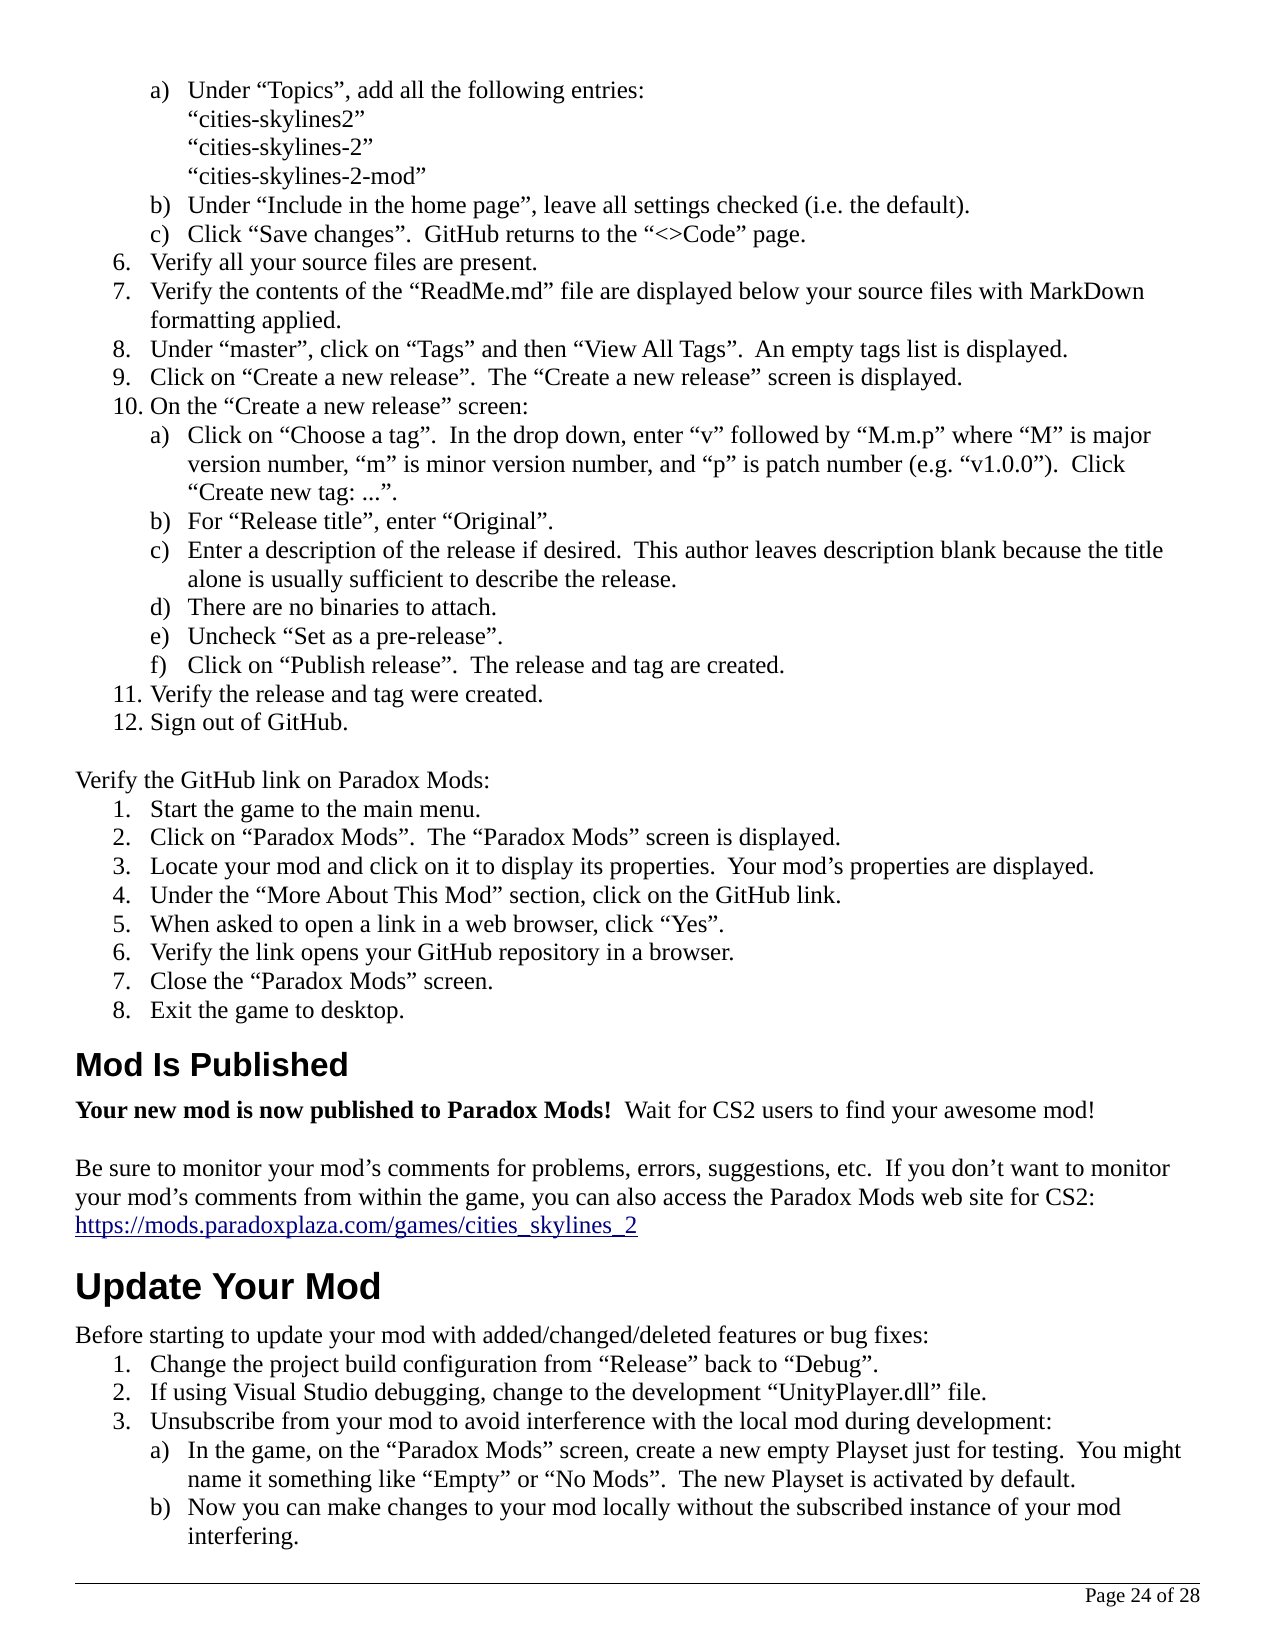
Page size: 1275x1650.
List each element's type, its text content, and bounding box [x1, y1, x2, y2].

text Be sure to monitor your mod’s comments for problems, errors, suggestions, etc. If you don’t want to monitor your mod’s comments from within the game, you can also access the Paradox Mods web site for CS2: https://mods.paradoxplaza.com/games/cities_skylines_2 [75, 1153, 1200, 1239]
list Click on “Publish release”. The release and tag are created. [150, 650, 1200, 679]
list Enter a description of the release if desired. This author leaves description blank because the title alone is usually sufficient to describe the release. [150, 535, 1200, 592]
list Uncheck “Set as a pre-release”. [150, 621, 1200, 650]
list Under “master”, click on “Tags” and then “View All Tags”. An empty tags list is displayed. [112, 334, 1200, 362]
list On the “Create a new release” screen: [112, 391, 1200, 420]
list In the game, on the “Paradox Mods” screen, create a new empty Playset just for testing. You might name it something like “Empty” or “No Mods”. The new Playset is activated by default. [150, 1435, 1200, 1492]
list Under the “More About This Mod” section, click on the GitHub link. [112, 880, 1200, 909]
list Click on “Create a new release”. The “Create a new release” screen is displayed. [112, 362, 1200, 391]
list There are no binaries to attach. [150, 592, 1200, 621]
subtitle Update Your Mod [75, 1264, 1200, 1307]
list Exit the game to desktop. [112, 995, 1200, 1024]
list Click on “Paradox Mods”. The “Paradox Mods” screen is displayed. [112, 822, 1200, 851]
list Sign out of GitHub. [112, 707, 1200, 736]
list Verify the link opens your GitHub repository in a browser. [112, 937, 1200, 966]
list Under “Topics”, add all the following entries: “cities-skylines2” “cities-skylines-2” “cities-skylines-2-mod” [150, 75, 1200, 190]
list Change the project build configuration from “Release” back to “Debug”. [112, 1349, 1200, 1377]
list Under “Include in the home page”, leave all settings checked (i.e. the default). [150, 190, 1200, 219]
list Click “Save changes”. GitHub returns to the “<>Code” page. [150, 219, 1200, 247]
list When asked to open a link in a web browser, click “Yes”. [112, 909, 1200, 937]
list Start the game to the main menu. [112, 794, 1200, 822]
text Verify the GitHub link on Paradox Mods: [75, 765, 1200, 794]
text Before starting to update your mod with added/changed/deleted features or bug fixes: [75, 1320, 1200, 1349]
list Close the “Paradox Mods” screen. [112, 966, 1200, 995]
list If using Visual Studio debugging, change to the development “UnityPlayer.dll” file. [112, 1377, 1200, 1406]
text Your new mod is now published to Paradox Mods! Wait for CS2 users to find your awesome mod! [75, 1096, 1200, 1124]
list For “Release title”, enter “Original”. [150, 506, 1200, 535]
list Unsubscribe from your mod to avoid interference with the local mod during development: [112, 1406, 1200, 1435]
list Verify all your source files are present. [112, 247, 1200, 276]
list Verify the contents of the “ReadMe.md” file are displayed below your source files with MarkDown formatting applied. [112, 276, 1200, 334]
list Now you can make changes to your mod locally without the subscribed instance of your mod interfering. [150, 1492, 1200, 1550]
subtitle Mod Is Published [75, 1044, 1200, 1083]
list Click on “Choose a tag”. In the drop down, enter “v” followed by “M.m.p” where “M” is major version number, “m” is minor version number, and “p” is patch number (e.g. “v1.0.0”). Click “Create new tag: ...”. [150, 420, 1200, 506]
list Locate your mod and click on it to display its properties. Your mod’s properties are displayed. [112, 851, 1200, 880]
list Verify the release and tag were created. [112, 679, 1200, 707]
